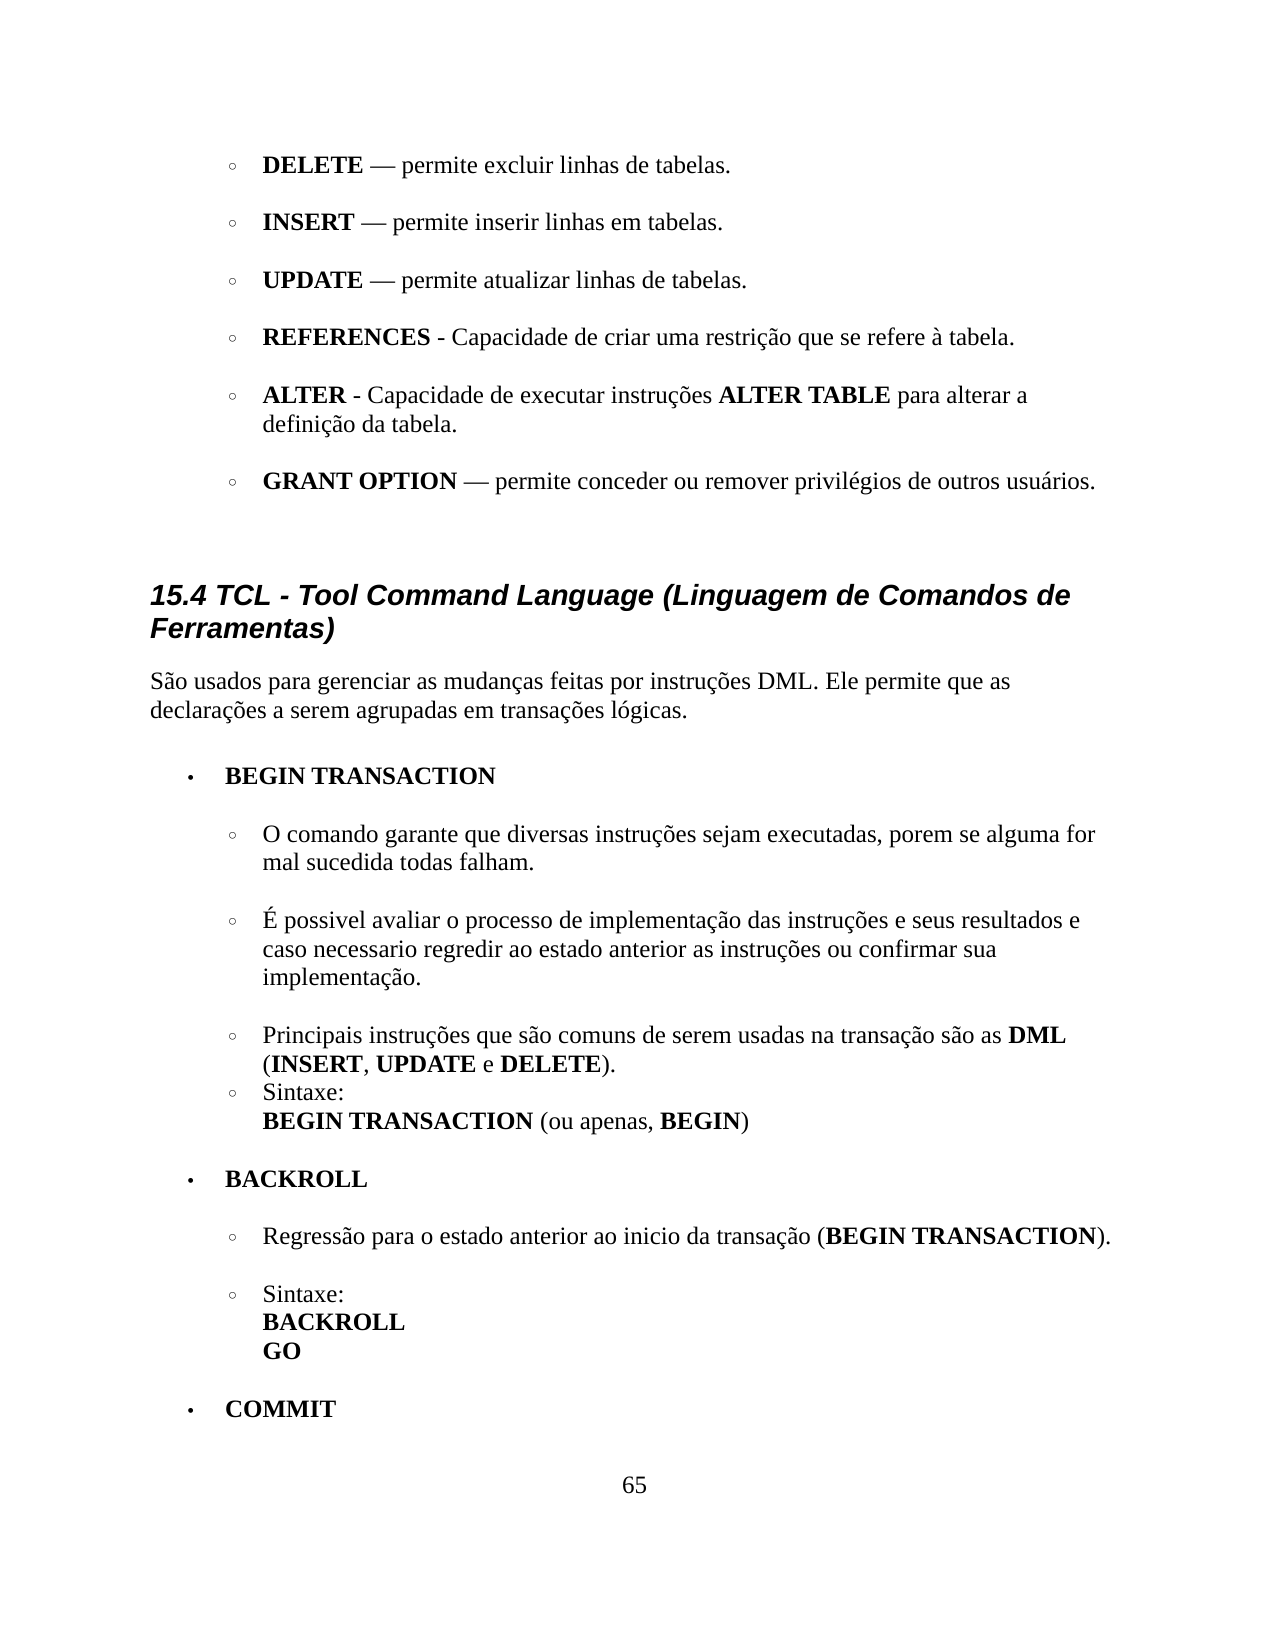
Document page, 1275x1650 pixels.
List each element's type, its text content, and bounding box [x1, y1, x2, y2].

list Regressão para o estado anterior ao inicio da transação (BEGIN TRANSACTION). [225, 1221, 1125, 1279]
subtitle 15.4 TCL - Tool Command Language (Linguagem de Comandos de Ferramentas) [150, 577, 1125, 644]
list Principais instruções que são comuns de serem usadas na transação são as DML (INSERT, UPDATE e DELETE). [225, 1020, 1125, 1077]
list GRANT OPTION — permite conceder ou remover privilégios de outros usuários. [225, 466, 1125, 524]
list BACKROLL [187, 1164, 1125, 1221]
list O comando garante que diversas instruções sejam executadas, porem se alguma for mal sucedida todas falham. [225, 819, 1125, 905]
list COMMIT [187, 1394, 1125, 1422]
list Sintaxe: BACKROLL GO [225, 1279, 1125, 1394]
text São usados para gerenciar as mudanças feitas por instruções DML. Ele permite que as declarações a serem agrupadas em transações lógicas. [150, 666, 1125, 752]
list REFERENCES - Capacidade de criar uma restrição que se refere à tabela. [225, 322, 1125, 380]
list ALTER - Capacidade de executar instruções ALTER TABLE para alterar a definição da tabela. [225, 380, 1125, 466]
list UPDATE — permite atualizar linhas de tabelas. [225, 265, 1125, 322]
list Sintaxe: BEGIN TRANSACTION (ou apenas, BEGIN) [225, 1077, 1125, 1164]
list BEGIN TRANSACTION [187, 761, 1125, 819]
list É possivel avaliar o processo de implementação das instruções e seus resultados e caso necessario regredir ao estado anterior as instruções ou confirmar sua implementação. [225, 905, 1125, 1020]
list DELETE — permite excluir linhas de tabelas. [225, 150, 1125, 207]
list INSERT — permite inserir linhas em tabelas. [225, 207, 1125, 265]
